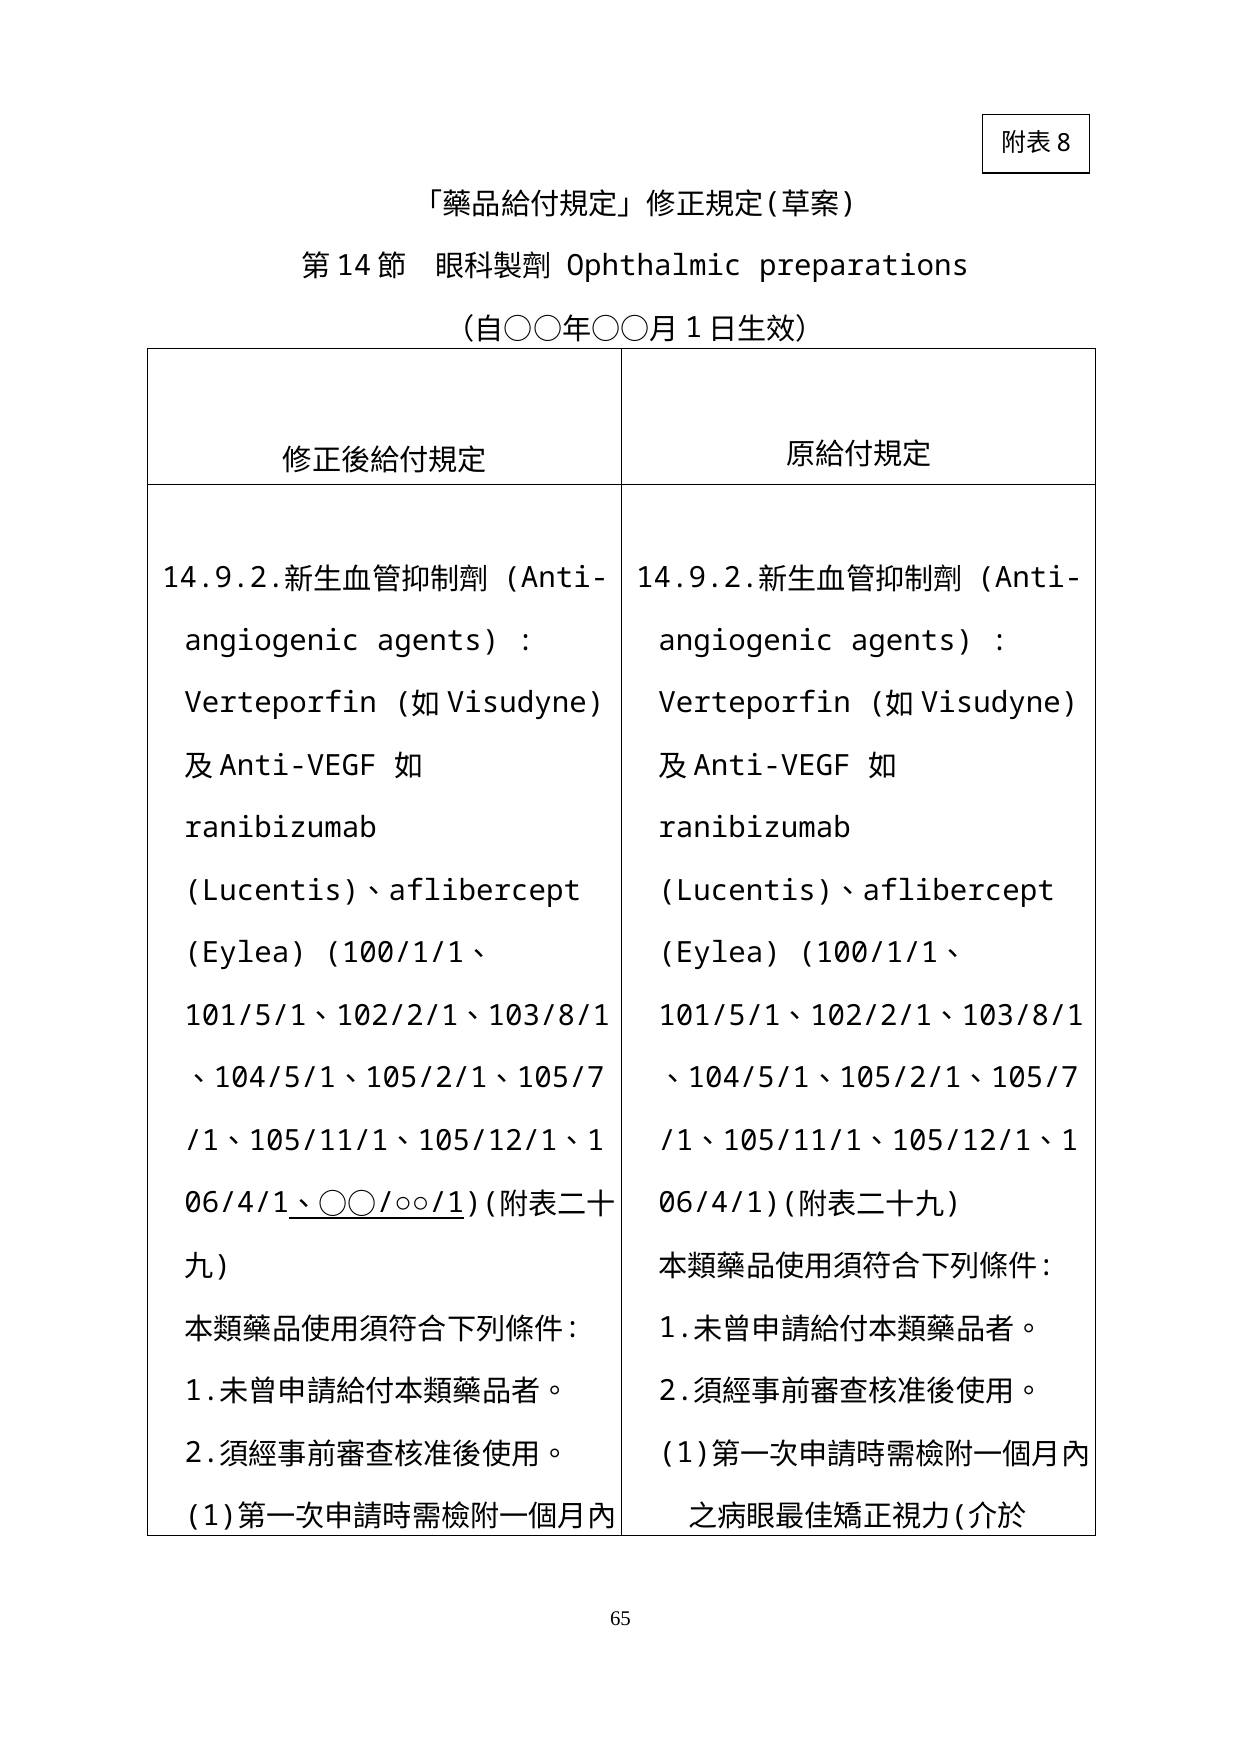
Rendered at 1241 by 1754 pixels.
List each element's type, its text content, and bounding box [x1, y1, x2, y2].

table_cell 14.9.2.新生血管抑制劑 (Anti-angiogenic agents) : Verteporfin (如Visudyne)及Anti-VEGF 如ranibizumab (Lucentis)、aflibercept (Eylea) (100/1/1、 101/5/1、102/2/1、103/8/1、104/5/1、105/2/1、105/7/1、105/11/1、105/12/1、106/4/1、○○/○○/1)(附表二十九) 本類藥品使用須符合下列條件: 1.未曾申請給付本類藥品者。 2.須經事前審查核准後使用。 (1)第一次申請時需檢附一個月內 [148, 485, 621, 1535]
table_cell 14.9.2.新生血管抑制劑 (Anti-angiogenic agents) : Verteporfin (如Visudyne)及Anti-VEGF 如ranibizumab (Lucentis)、aflibercept (Eylea) (100/1/1、 101/5/1、102/2/1、103/8/1、104/5/1、105/2/1、105/7/1、105/11/1、105/12/1、106/4/1)(附表二十九) 本類藥品使用須符合下列條件: 1.未曾申請給付本類藥品者。 2.須經事前審查核准後使用。 (1)第一次申請時需檢附一個月內之病眼最佳矯正視力(介於 [622, 485, 1095, 1535]
text 第14節 眼科製劑 Ophthalmic preparations [177, 222, 1092, 285]
text 「藥品給付規定」修正規定(草案) [177, 160, 1092, 222]
text 附表8 [998, 123, 1073, 159]
table_header 修正後給付規定 [148, 349, 621, 484]
text [983, 115, 1089, 172]
text （自○○年○○月1日生效） [177, 285, 1092, 347]
table_header 原給付規定 [622, 349, 1095, 484]
